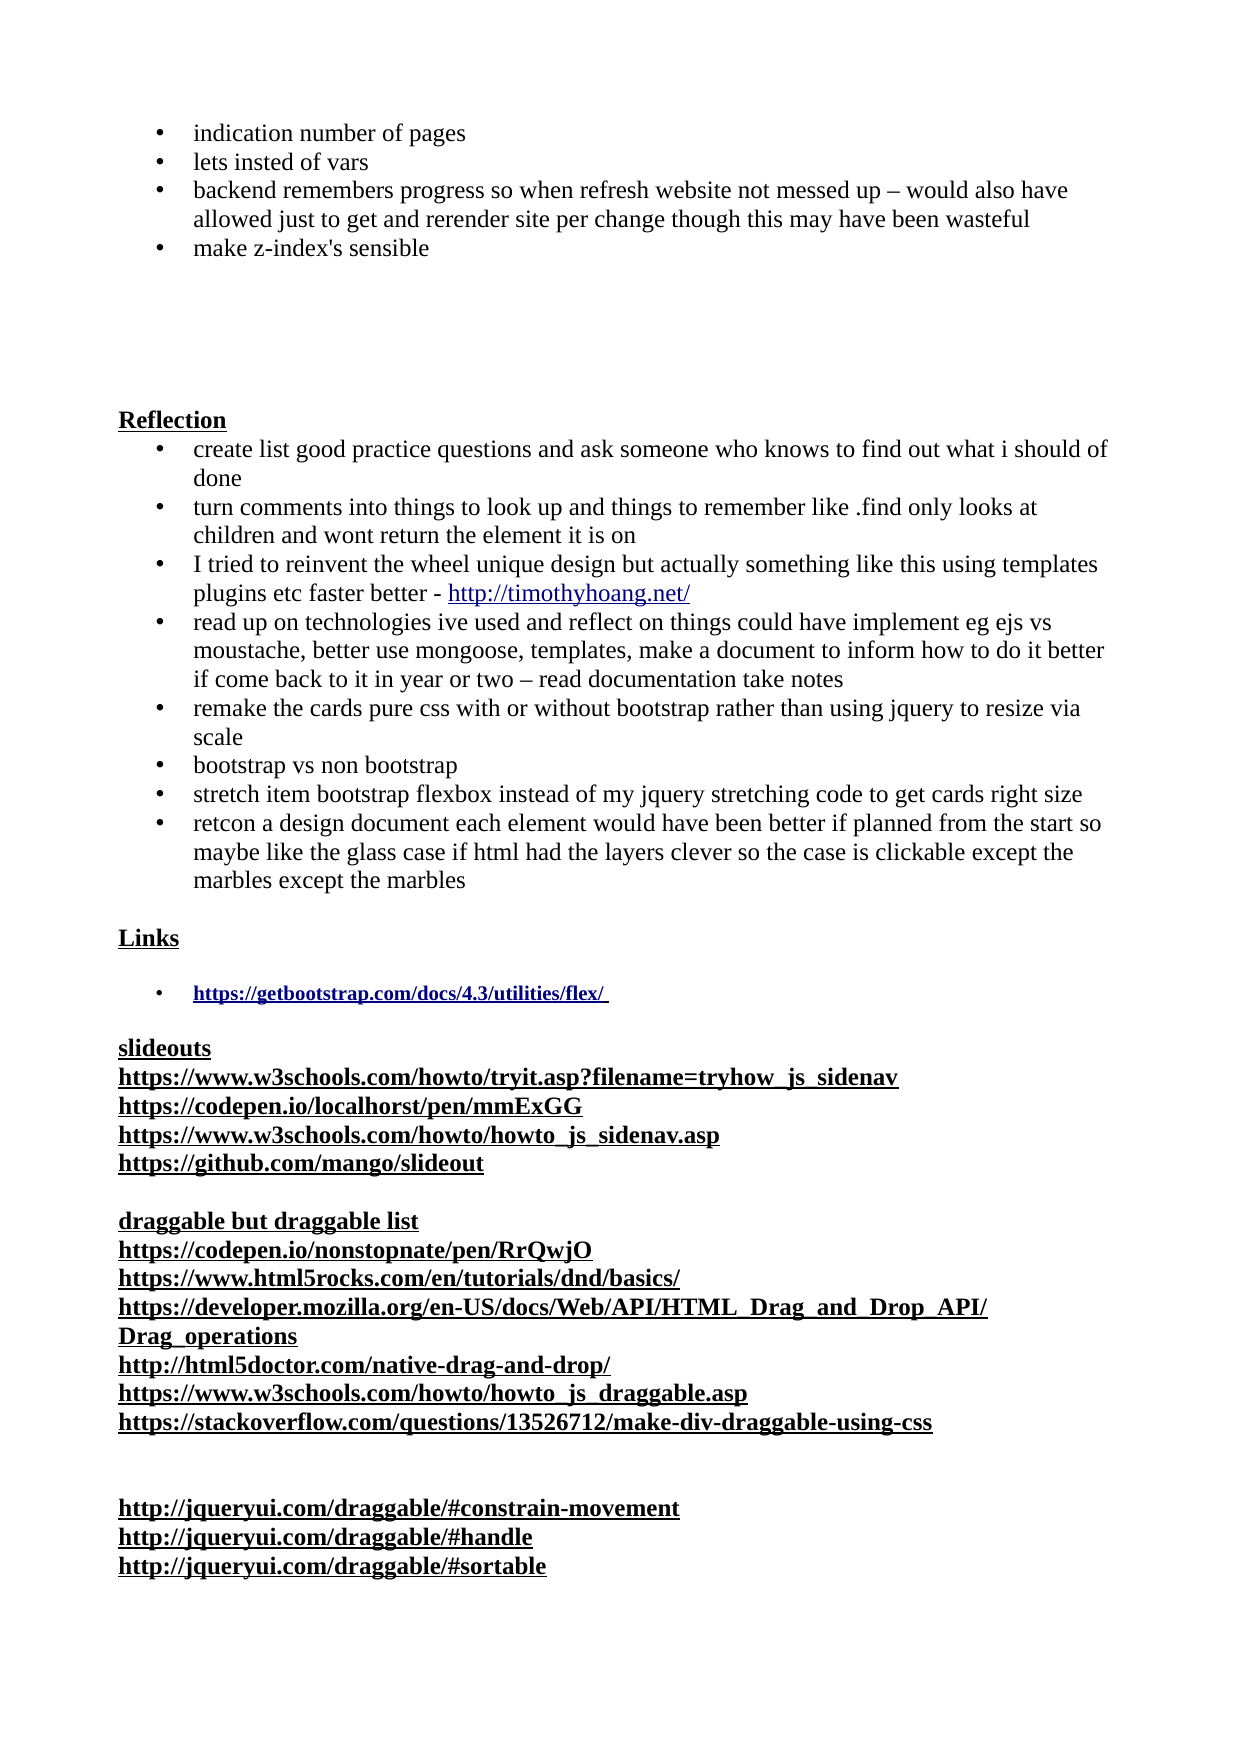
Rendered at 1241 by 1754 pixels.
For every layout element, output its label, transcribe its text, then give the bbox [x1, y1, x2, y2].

text slideouts [118, 1033, 1122, 1062]
list bootstrap vs non bootstrap [156, 751, 1122, 779]
text https://www.w3schools.com/howto/howto_js_sidenav.asp [118, 1120, 1122, 1148]
text https://codepen.io/localhorst/pen/mmExGG [118, 1091, 1122, 1120]
text https://www.w3schools.com/howto/howto_js_draggable.asp [118, 1378, 1122, 1407]
text http://jqueryui.com/draggable/#constrain-movement [118, 1493, 1122, 1522]
list lets insted of vars [156, 147, 1122, 176]
list stretch item bootstrap flexbox instead of my jquery stretching code to get cards right size [156, 779, 1122, 808]
text http://jqueryui.com/draggable/#handle [118, 1522, 1122, 1551]
list make z-index's sensible [156, 233, 1122, 262]
text https://www.w3schools.com/howto/tryit.asp?filename=tryhow_js_sidenav [118, 1062, 1122, 1091]
list turn comments into things to look up and things to remember like .find only looks at children and wont return the element it is on [156, 492, 1122, 549]
text https://developer.mozilla.org/en-US/docs/Web/API/HTML_Drag_and_Drop_API/Drag_operations [118, 1292, 1122, 1350]
list I tried to reinvent the wheel unique design but actually something like this using templates plugins etc faster better - http://timothyhoang.net/ [156, 549, 1122, 607]
list backend remembers progress so when refresh website not messed up – would also have allowed just to get and rerender site per change though this may have been wasteful [156, 176, 1122, 233]
list read up on technologies ive used and reflect on things could have implement eg ejs vs moustache, better use mongoose, templates, make a document to inform how to do it better if come back to it in year or two – read documentation take notes [156, 607, 1122, 693]
text Links [118, 923, 1122, 952]
list https://getbootstrap.com/docs/4.3/utilities/flex/ [156, 981, 1122, 1005]
list create list good practice questions and ask someone who knows to find out what i should of done [156, 434, 1122, 492]
text http://html5doctor.com/native-drag-and-drop/ [118, 1350, 1122, 1378]
text draggable but draggable list [118, 1206, 1122, 1235]
list remake the cards pure css with or without bootstrap rather than using jquery to resize via scale [156, 693, 1122, 751]
text https://stackoverflow.com/questions/13526712/make-div-draggable-using-css [118, 1407, 1122, 1436]
text https://codepen.io/nonstopnate/pen/RrQwjO [118, 1235, 1122, 1263]
text https://github.com/mango/slideout [118, 1148, 1122, 1177]
text Reflection [118, 406, 1122, 434]
text http://jqueryui.com/draggable/#sortable [118, 1551, 1122, 1580]
list retcon a design document each element would have been better if planned from the start so maybe like the glass case if html had the layers clever so the case is clickable except the marbles except the marbles [156, 808, 1122, 894]
text https://www.html5rocks.com/en/tutorials/dnd/basics/ [118, 1263, 1122, 1292]
list indication number of pages [156, 118, 1122, 147]
